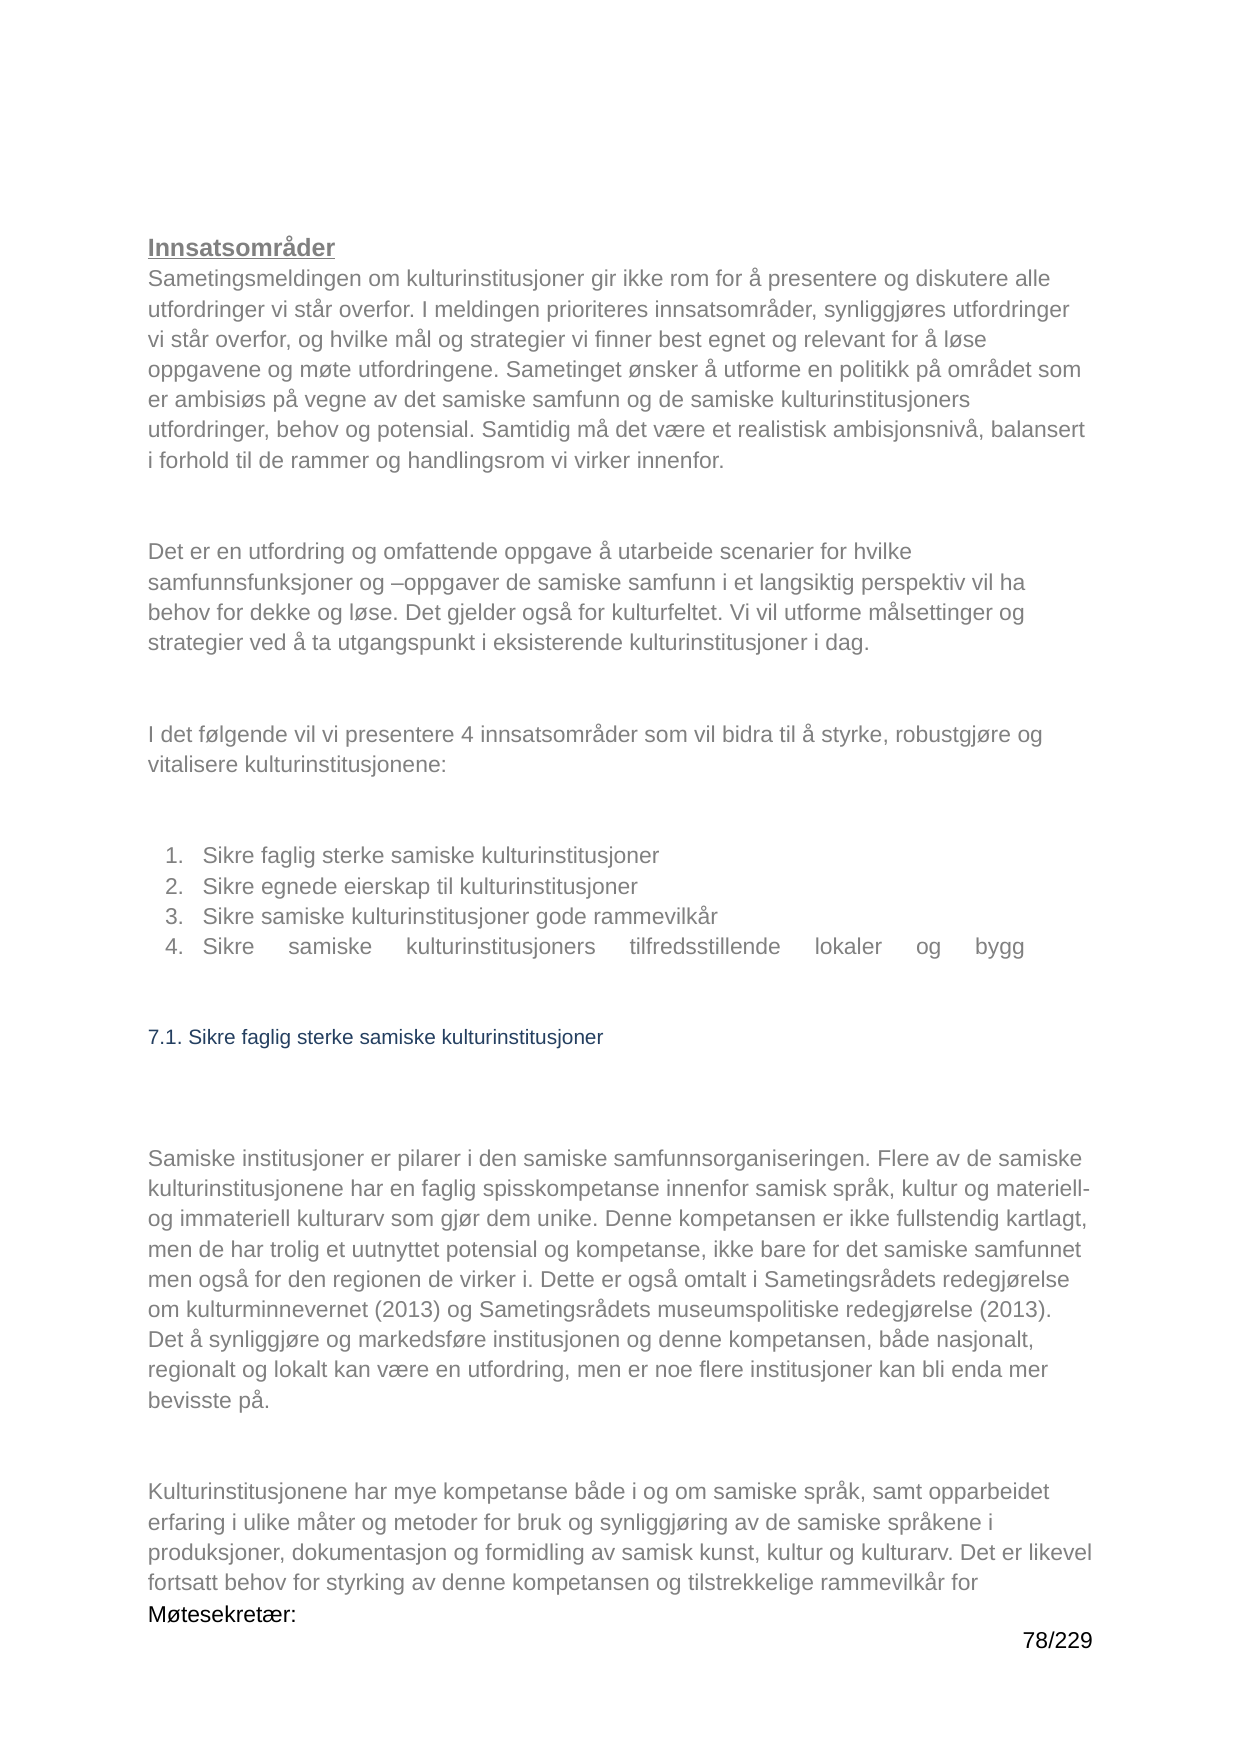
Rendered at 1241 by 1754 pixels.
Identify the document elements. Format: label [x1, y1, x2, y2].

table_header [1034, 148, 1050, 176]
table_cell [1050, 176, 1064, 202]
table_header [1050, 148, 1064, 176]
table_cell [1034, 176, 1050, 202]
table_cell [148, 176, 1018, 202]
table_cell [1018, 176, 1034, 202]
table_header [1018, 148, 1034, 176]
table_header [148, 148, 1018, 176]
